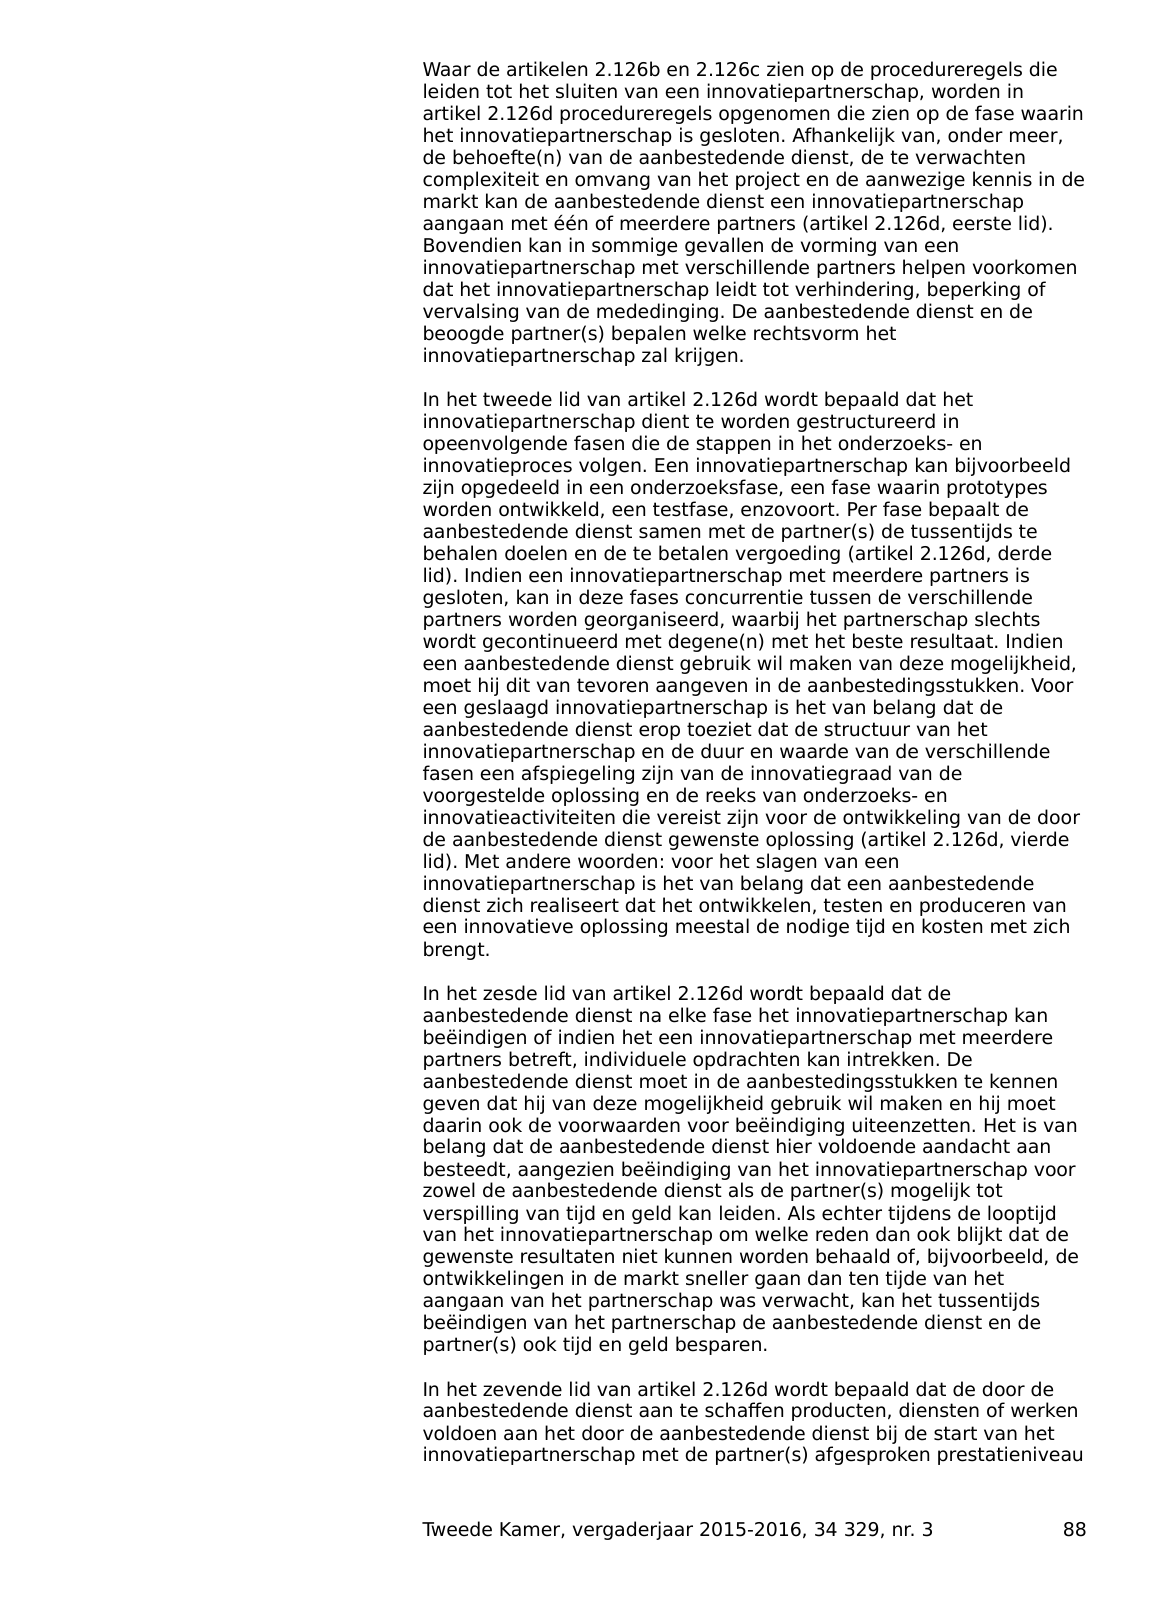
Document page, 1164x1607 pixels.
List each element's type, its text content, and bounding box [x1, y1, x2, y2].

text In het zesde lid van artikel 2.126d wordt bepaald dat de aanbestedende dienst na elke fase het innovatiepartnerschap kan beëindigen of indien het een innovatiepartnerschap met meerdere partners betreft, individuele opdrachten kan intrekken. De aanbestedende dienst moet in de aanbestedingsstukken te kennen geven dat hij van deze mogelijkheid gebruik wil maken en hij moet daarin ook de voorwaarden voor beëindiging uiteenzetten. Het is van belang dat de aanbestedende dienst hier voldoende aandacht aan besteedt, aangezien beëindiging van het innovatiepartnerschap voor zowel de aanbestedende dienst als de partner(s) mogelijk tot verspilling van tijd en geld kan leiden. Als echter tijdens de looptijd van het innovatiepartnerschap om welke reden dan ook blijkt dat de gewenste resultaten niet kunnen worden behaald of, bijvoorbeeld, de ontwikkelingen in de markt sneller gaan dan ten tijde van het aangaan van het partnerschap was verwacht, kan het tussentijds beëindigen van het partnerschap de aanbestedende dienst en de partner(s) ook tijd en geld besparen. [422, 983, 1087, 1356]
text In het zevende lid van artikel 2.126d wordt bepaald dat de door de aanbestedende dienst aan te schaffen producten, diensten of werken voldoen aan het door de aanbestedende dienst bij de start van het innovatiepartnerschap met de partner(s) afgesproken prestatieniveau [422, 1378, 1087, 1466]
text Waar de artikelen 2.126b en 2.126c zien op de procedureregels die leiden tot het sluiten van een innovatiepartnerschap, worden in artikel 2.126d procedureregels opgenomen die zien op de fase waarin het innovatiepartnerschap is gesloten. Afhankelijk van, onder meer, de behoefte(n) van de aanbestedende dienst, de te verwachten complexiteit en omvang van het project en de aanwezige kennis in de markt kan de aanbestedende dienst een innovatiepartnerschap aangaan met één of meerdere partners (artikel 2.126d, eerste lid). Bovendien kan in sommige gevallen de vorming van een innovatiepartnerschap met verschillende partners helpen voorkomen dat het innovatiepartnerschap leidt tot verhindering, beperking of vervalsing van de mededinging. De aanbestedende dienst en de beoogde partner(s) bepalen welke rechtsvorm het innovatiepartnerschap zal krijgen. [422, 59, 1087, 367]
text In het tweede lid van artikel 2.126d wordt bepaald dat het innovatiepartnerschap dient te worden gestructureerd in opeenvolgende fasen die de stappen in het onderzoeks- en innovatieproces volgen. Een innovatiepartnerschap kan bijvoorbeeld zijn opgedeeld in een onderzoeksfase, een fase waarin prototypes worden ontwikkeld, een testfase, enzovoort. Per fase bepaalt de aanbestedende dienst samen met de partner(s) de tussentijds te behalen doelen en de te betalen vergoeding (artikel 2.126d, derde lid). Indien een innovatiepartnerschap met meerdere partners is gesloten, kan in deze fases concurrentie tussen de verschillende partners worden georganiseerd, waarbij het partnerschap slechts wordt gecontinueerd met degene(n) met het beste resultaat. Indien een aanbestedende dienst gebruik wil maken van deze mogelijkheid, moet hij dit van tevoren aangeven in de aanbestedingsstukken. Voor een geslaagd innovatiepartnerschap is het van belang dat de aanbestedende dienst erop toeziet dat de structuur van het innovatiepartnerschap en de duur en waarde van de verschillende fasen een afspiegeling zijn van de innovatiegraad van de voorgestelde oplossing en de reeks van onderzoeks- en innovatieactiviteiten die vereist zijn voor de ontwikkeling van de door de aanbestedende dienst gewenste oplossing (artikel 2.126d, vierde lid). Met andere woorden: voor het slagen van een innovatiepartnerschap is het van belang dat een aanbestedende dienst zich realiseert dat het ontwikkelen, testen en produceren van een innovatieve oplossing meestal de nodige tijd en kosten met zich brengt. [422, 389, 1087, 960]
